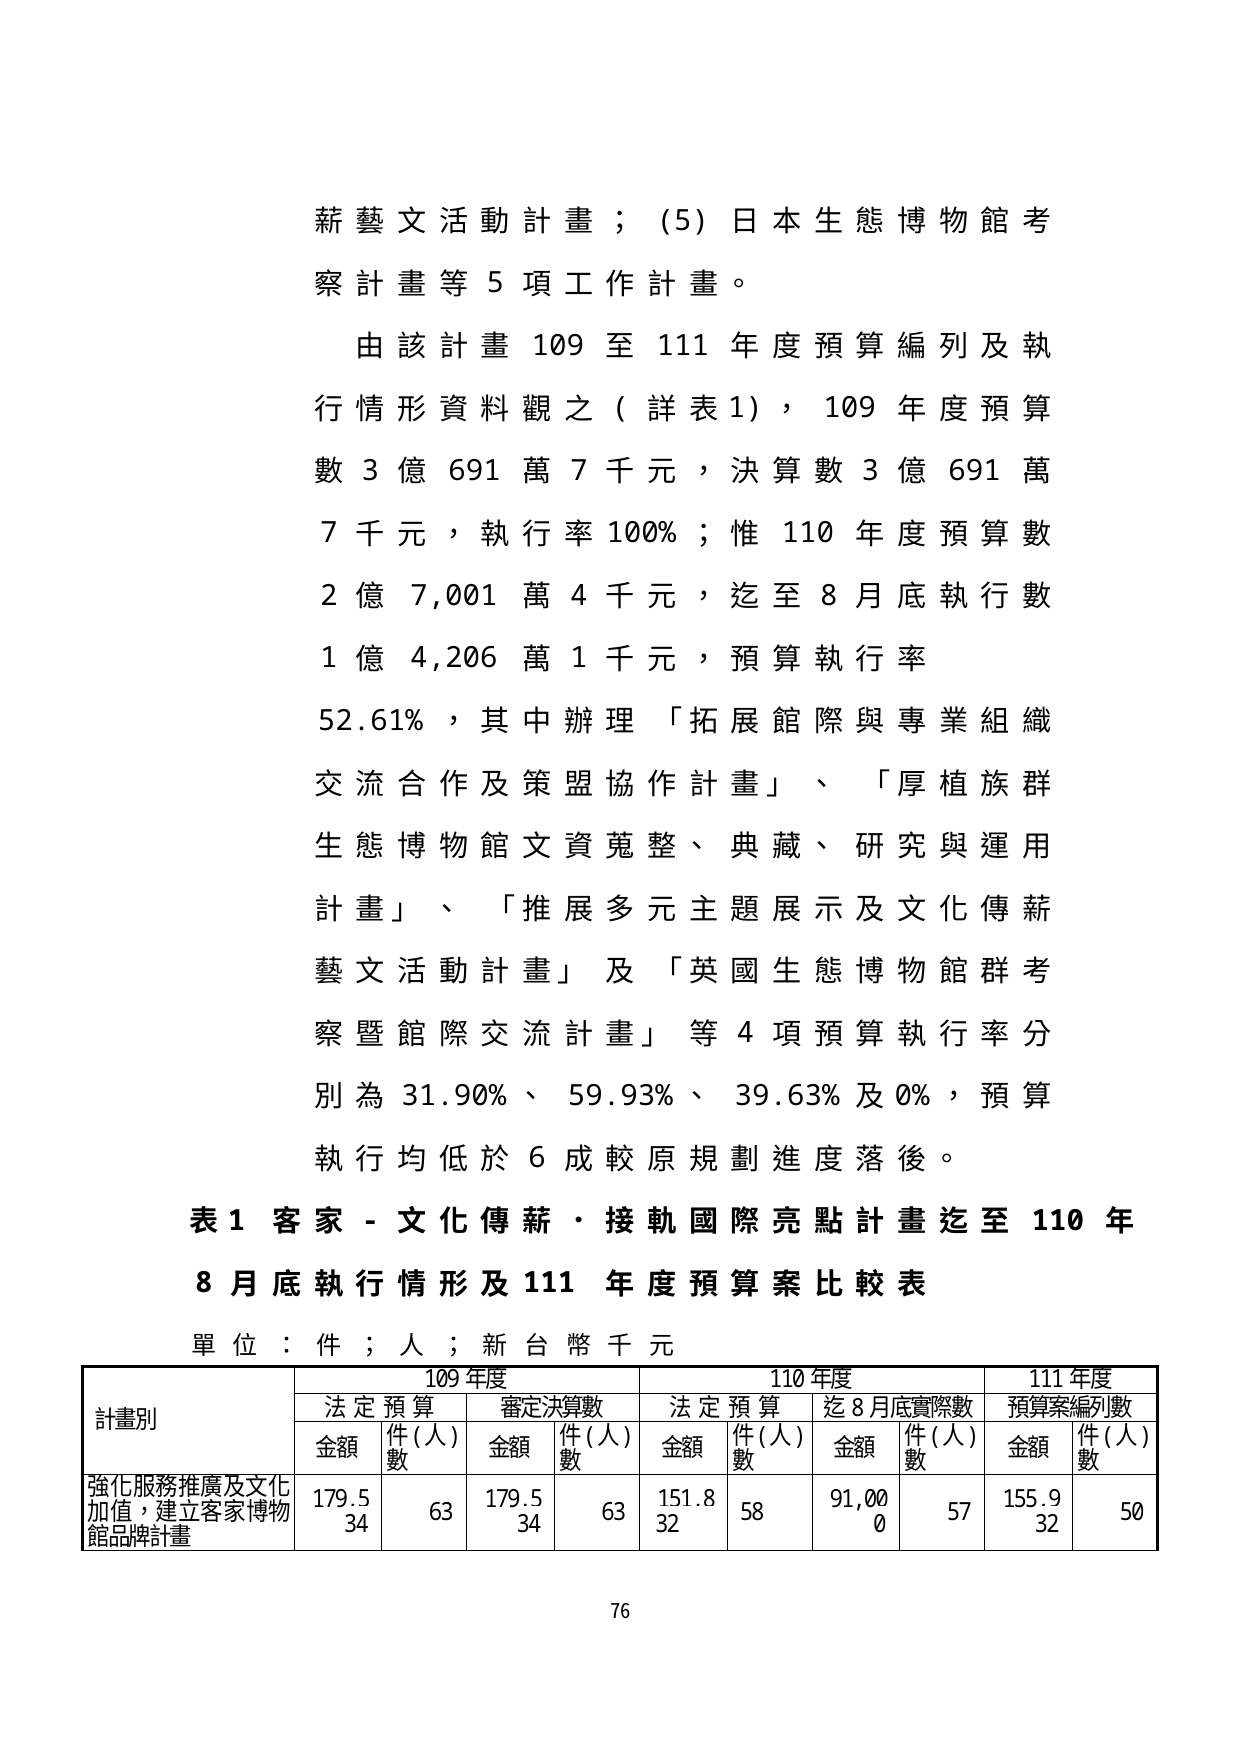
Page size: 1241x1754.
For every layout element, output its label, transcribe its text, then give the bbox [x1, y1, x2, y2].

table_cell 91,000 [813, 1475, 899, 1550]
table_cell 58 [728, 1475, 812, 1550]
table_cell 法 定 預 算 [295, 1394, 466, 1421]
table_cell 預算案編列數 [985, 1394, 1156, 1421]
table_cell 金額 [467, 1422, 554, 1474]
table_header 計畫別 [84, 1368, 294, 1474]
table_cell 金額 [813, 1422, 899, 1474]
table_cell 179,534 [467, 1475, 554, 1550]
table_cell 迄8月底實際數 [813, 1394, 984, 1421]
table_cell 審定決算數 [467, 1394, 639, 1421]
table_cell 179,534 [295, 1475, 381, 1550]
table_cell 金額 [985, 1422, 1072, 1474]
table_cell 金額 [640, 1422, 727, 1474]
table_header 109年度 [295, 1368, 639, 1393]
table_cell 金額 [295, 1422, 381, 1474]
text 由該計畫109至111年度預算編列及執行情形資料觀之(詳表1)，109年度預算數3億691萬7千元，決算數3億691萬7千元，執行率100%；惟110年度預算數2億7,001萬4千元，迄至8月底執行數1億4,206萬1千元，預算執行率52.61%，其中辦理「拓展館際與專業組織交流合作及策盟協作計畫」、「厚植族群生態博物館文資蒐整、典藏、研究與運用計畫」、「推展多元主題展示及文化傳薪藝文活動計畫」及「英國生態博物館群考察暨館際交流計畫」等4項預算執行率分別為31.90%、59.93%、39.63%及0%，預算執行均低於6成較原規劃進度落後。 [271, 302, 1058, 1177]
table_cell 63 [382, 1475, 466, 1550]
table_cell 50 [1073, 1475, 1156, 1550]
table_cell 件(人)數 [382, 1422, 466, 1474]
table_cell 件(人)數 [728, 1422, 812, 1474]
table_cell 件(人)數 [1073, 1422, 1156, 1474]
text 薪藝文活動計畫；(5)日本生態博物館考察計畫等5項工作計畫。 [271, 177, 1058, 302]
table_header 111年度 [985, 1368, 1156, 1393]
table_cell 件(人)數 [900, 1422, 984, 1474]
text 表1 客家-文化傳薪．接軌國際亮點計畫迄至110年8月底執行情形及111 年度預算案比較表 單位：件；人；新台幣千元 [88, 1177, 1153, 1365]
table_cell 57 [900, 1475, 984, 1550]
table_cell 法 定 預 算 [640, 1394, 812, 1421]
table_cell 155,932 [985, 1475, 1072, 1550]
table_cell 63 [555, 1475, 639, 1550]
table_header 110年度 [640, 1368, 984, 1393]
table_cell 強化服務推廣及文化加值，建立客家博物館品牌計畫 [84, 1475, 294, 1550]
table_cell 件(人)數 [555, 1422, 639, 1474]
table_cell 151,832 [640, 1475, 727, 1550]
